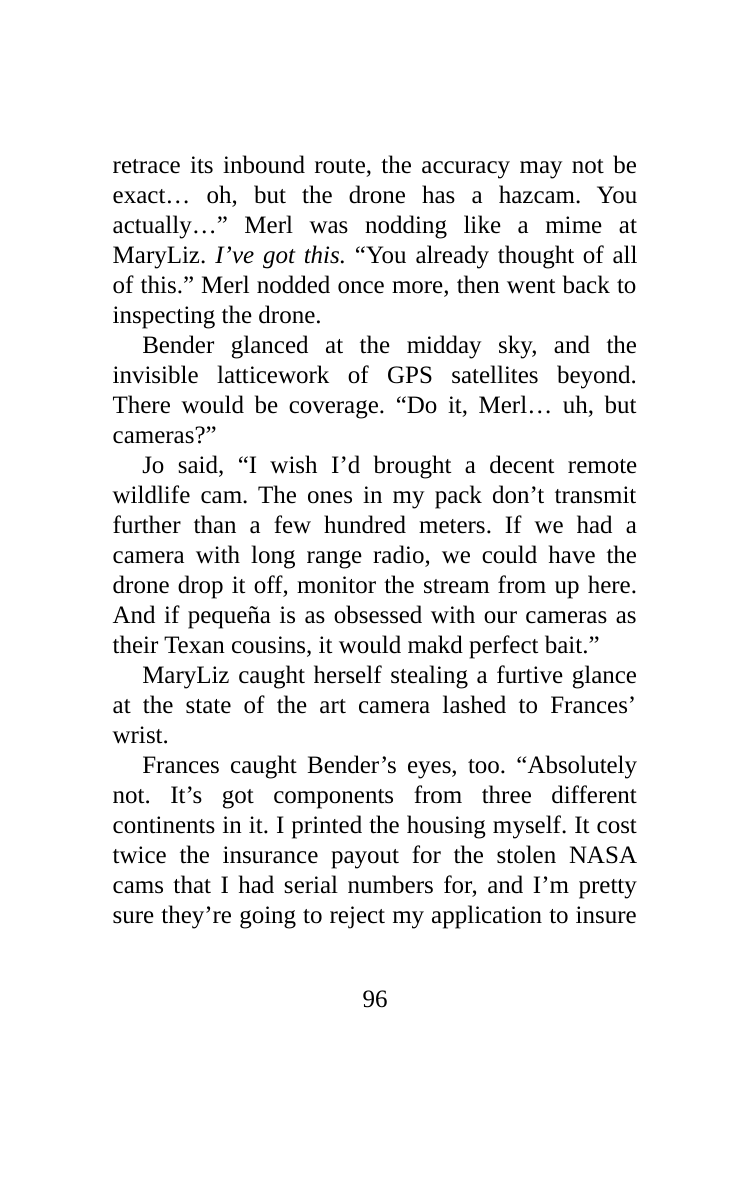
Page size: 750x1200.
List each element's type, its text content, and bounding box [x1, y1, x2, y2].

text retrace its inbound route, the accuracy may not be exact… oh, but the drone has a hazcam. You actually…” Merl was nodding like a mime at MaryLiz. I’ve got this. “You already thought of all of this.” Merl nodded once more, then went back to inspecting the drone. [112, 150, 637, 330]
text Frances caught Bender’s eyes, too. “Absolutely not. It’s got components from three different continents in it. I printed the housing myself. It cost twice the insurance payout for the stolen NASA cams that I had serial numbers for, and I’m pretty sure they’re going to reject my application to insure [112, 750, 637, 930]
text Bender glanced at the midday sky, and the invisible latticework of GPS satellites beyond. There would be coverage. “Do it, Merl… uh, but cameras?” [112, 330, 637, 450]
text MaryLiz caught herself stealing a furtive glance at the state of the art camera lashed to Frances’ wrist. [112, 660, 637, 750]
text Jo said, “I wish I’d brought a decent remote wildlife cam. The ones in my pack don’t transmit further than a few hundred meters. If we had a camera with long range radio, we could have the drone drop it off, monitor the stream from up here. And if pequeña is as obsessed with our cameras as their Texan cousins, it would makd perfect bait.” [112, 450, 637, 660]
